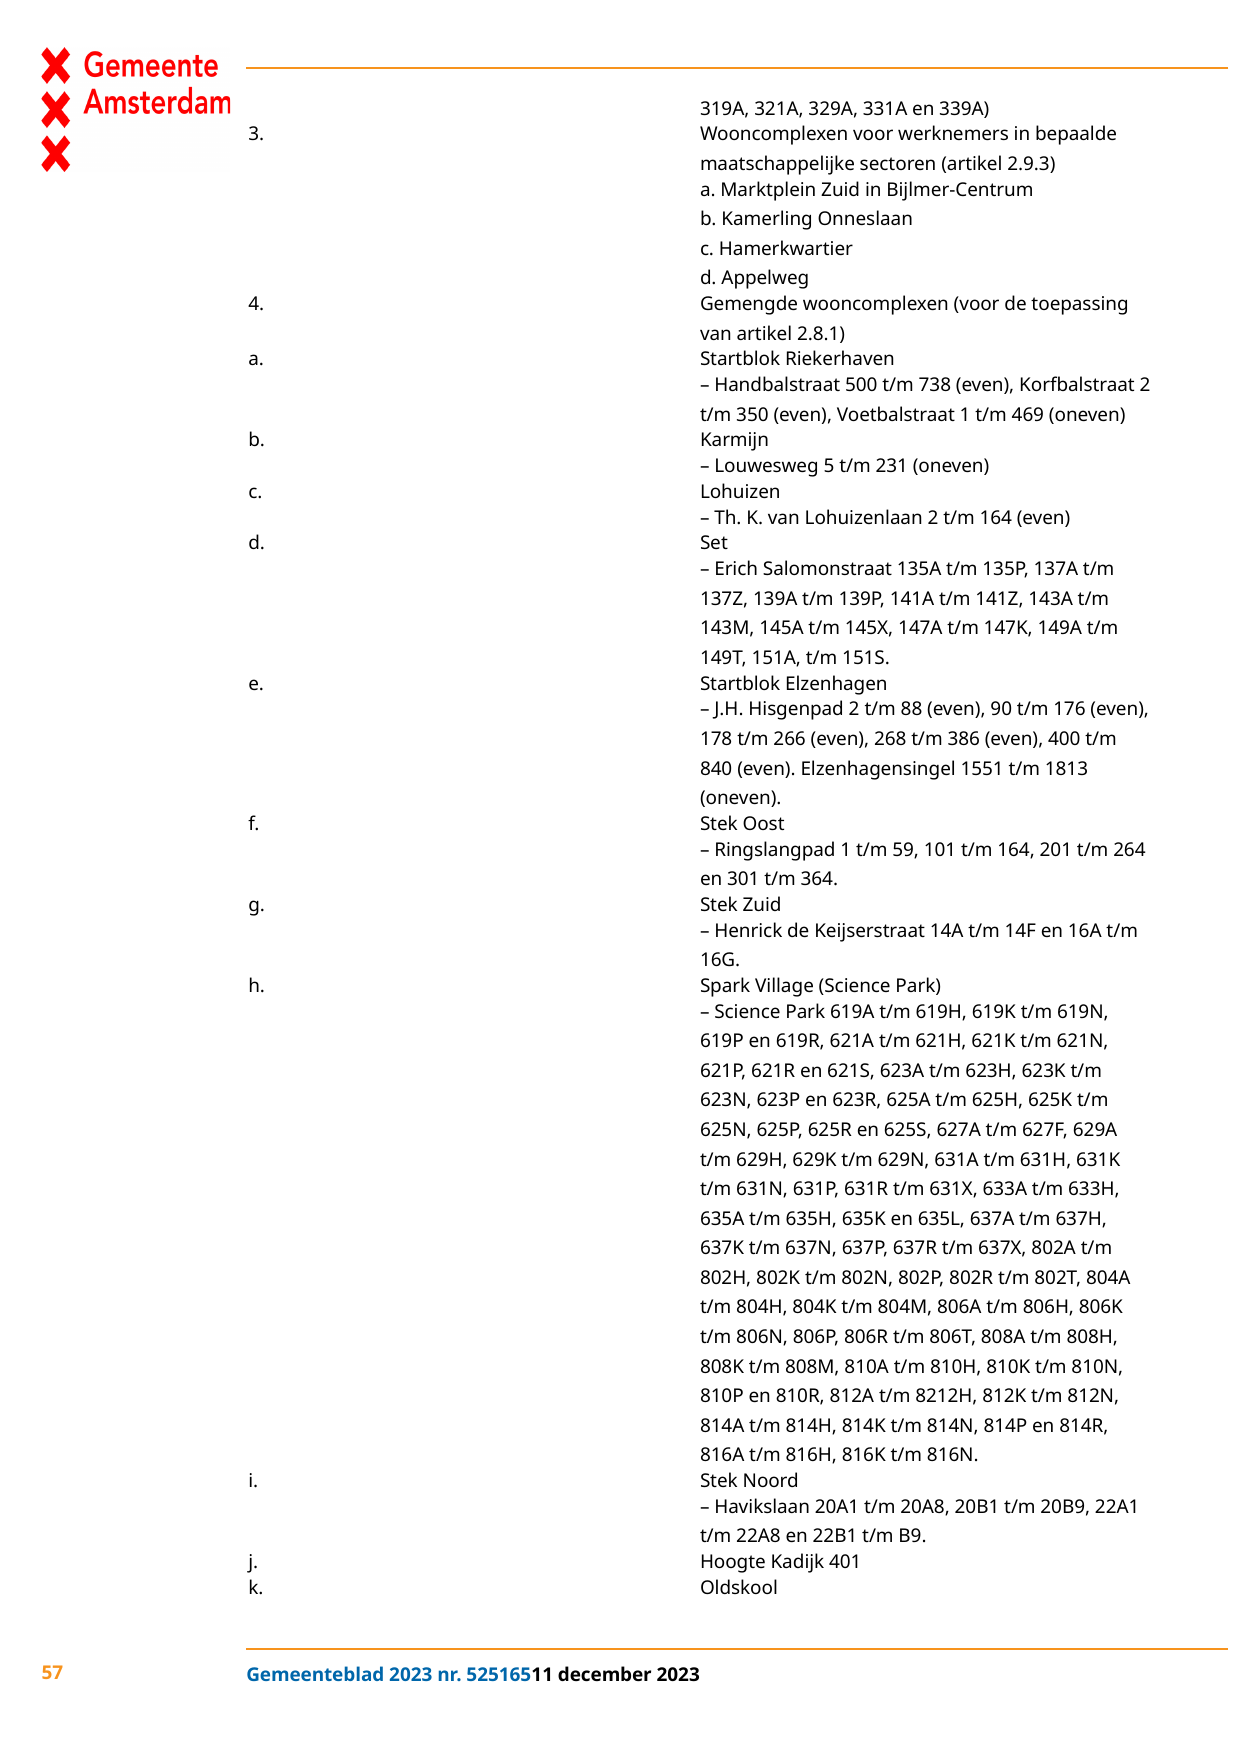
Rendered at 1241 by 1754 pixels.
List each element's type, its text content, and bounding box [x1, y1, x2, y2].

table_cell 3. [248, 121, 700, 176]
table_cell 4. [248, 290, 700, 346]
table_cell e. [248, 670, 700, 696]
table_cell – Henrick de Keijserstraat 14A t/m 14F en 16A t/m 16G. [700, 917, 1152, 972]
table_cell f. [248, 810, 700, 836]
table_cell [248, 504, 700, 529]
table_cell a. [248, 346, 700, 371]
table_cell [248, 95, 700, 121]
table_cell – Science Park 619A t/m 619H, 619K t/m 619N, 619P en 619R, 621A t/m 621H, 621K t/m 621N, 621P, 621R en 621S, 623A t/m 623H, 623K t/m 623N, 623P en 623R, 625A t/m 625H, 625K t/m 625N, 625P, 625R en 625S, 627A t/m 627F, 629A t/m 629H, 629K t/m 629N, 631A t/m 631H, 631K t/m 631N, 631P, 631R t/m 631X, 633A t/m 633H, 635A t/m 635H, 635K en 635L, 637A t/m 637H, 637K t/m 637N, 637P, 637R t/m 637X, 802A t/m 802H, 802K t/m 802N, 802P, 802R t/m 802T, 804A t/m 804H, 804K t/m 804M, 806A t/m 806H, 806K t/m 806N, 806P, 806R t/m 806T, 808A t/m 808H, 808K t/m 808M, 810A t/m 810H, 810K t/m 810N, 810P en 810R, 812A t/m 8212H, 812K t/m 812N, 814A t/m 814H, 814K t/m 814N, 814P en 814R, 816A t/m 816H, 816K t/m 816N. [700, 998, 1152, 1467]
table_cell [248, 453, 700, 478]
table_cell Stek Oost [700, 810, 1152, 836]
table_cell – Louwesweg 5 t/m 231 (oneven) [700, 453, 1152, 478]
table_cell [248, 371, 700, 427]
table_cell Set [700, 530, 1152, 555]
table_cell Startblok Riekerhaven [700, 346, 1152, 371]
table_cell [248, 1493, 700, 1548]
table_cell – Erich Salomonstraat 135A t/m 135P, 137A t/m 137Z, 139A t/m 139P, 141A t/m 141Z, 143A t/m 143M, 145A t/m 145X, 147A t/m 147K, 149A t/m 149T, 151A, t/m 151S. [700, 555, 1152, 670]
table_cell d. [248, 530, 700, 555]
table_cell – Th. K. van Lohuizenlaan 2 t/m 164 (even) [700, 504, 1152, 529]
table_cell j. [248, 1548, 700, 1574]
table_cell – Havikslaan 20A1 t/m 20A8, 20B1 t/m 20B9, 22A1 t/m 22A8 en 22B1 t/m B9. [700, 1493, 1152, 1548]
table_cell Wooncomplexen voor werknemers in bepaalde maatschappelijke sectoren (artikel 2.9.3) [700, 121, 1152, 176]
table_cell Karmijn [700, 427, 1152, 452]
table_cell b. [248, 427, 700, 452]
table_cell [248, 917, 700, 972]
table_cell [248, 836, 700, 891]
table_cell k. [248, 1574, 700, 1600]
table_cell Oldskool [700, 1574, 1152, 1600]
table_cell Spark Village (Science Park) [700, 972, 1152, 998]
table_cell – J.H. Hisgenpad 2 t/m 88 (even), 90 t/m 176 (even), 178 t/m 266 (even), 268 t/m 386 (even), 400 t/m 840 (even). Elzenhagensingel 1551 t/m 1813 (oneven). [700, 696, 1152, 810]
table_cell [248, 998, 700, 1467]
table_cell c. [248, 478, 700, 504]
table_cell [248, 176, 700, 290]
table_cell [248, 696, 700, 810]
table_cell – Ringslangpad 1 t/m 59, 101 t/m 164, 201 t/m 264 en 301 t/m 364. [700, 836, 1152, 891]
table_cell Stek Zuid [700, 891, 1152, 917]
picture [41, 47, 231, 172]
table_cell – Handbalstraat 500 t/m 738 (even), Korfbalstraat 2 t/m 350 (even), Voetbalstraat 1 t/m 469 (oneven) [700, 371, 1152, 427]
table_cell h. [248, 972, 700, 998]
table_cell Stek Noord [700, 1467, 1152, 1493]
table_cell Lohuizen [700, 478, 1152, 504]
table_cell g. [248, 891, 700, 917]
table_cell a. Marktplein Zuid in Bijlmer-Centrum b. Kamerling Onneslaan c. Hamerkwartier d. Appelweg [700, 176, 1152, 290]
table_cell Startblok Elzenhagen [700, 670, 1152, 696]
table_cell i. [248, 1467, 700, 1493]
table_cell 319A, 321A, 329A, 331A en 339A) [700, 95, 1152, 121]
table_cell Hoogte Kadijk 401 [700, 1548, 1152, 1574]
table_cell Gemengde wooncomplexen (voor de toepassing van artikel 2.8.1) [700, 290, 1152, 346]
table_cell [248, 555, 700, 670]
